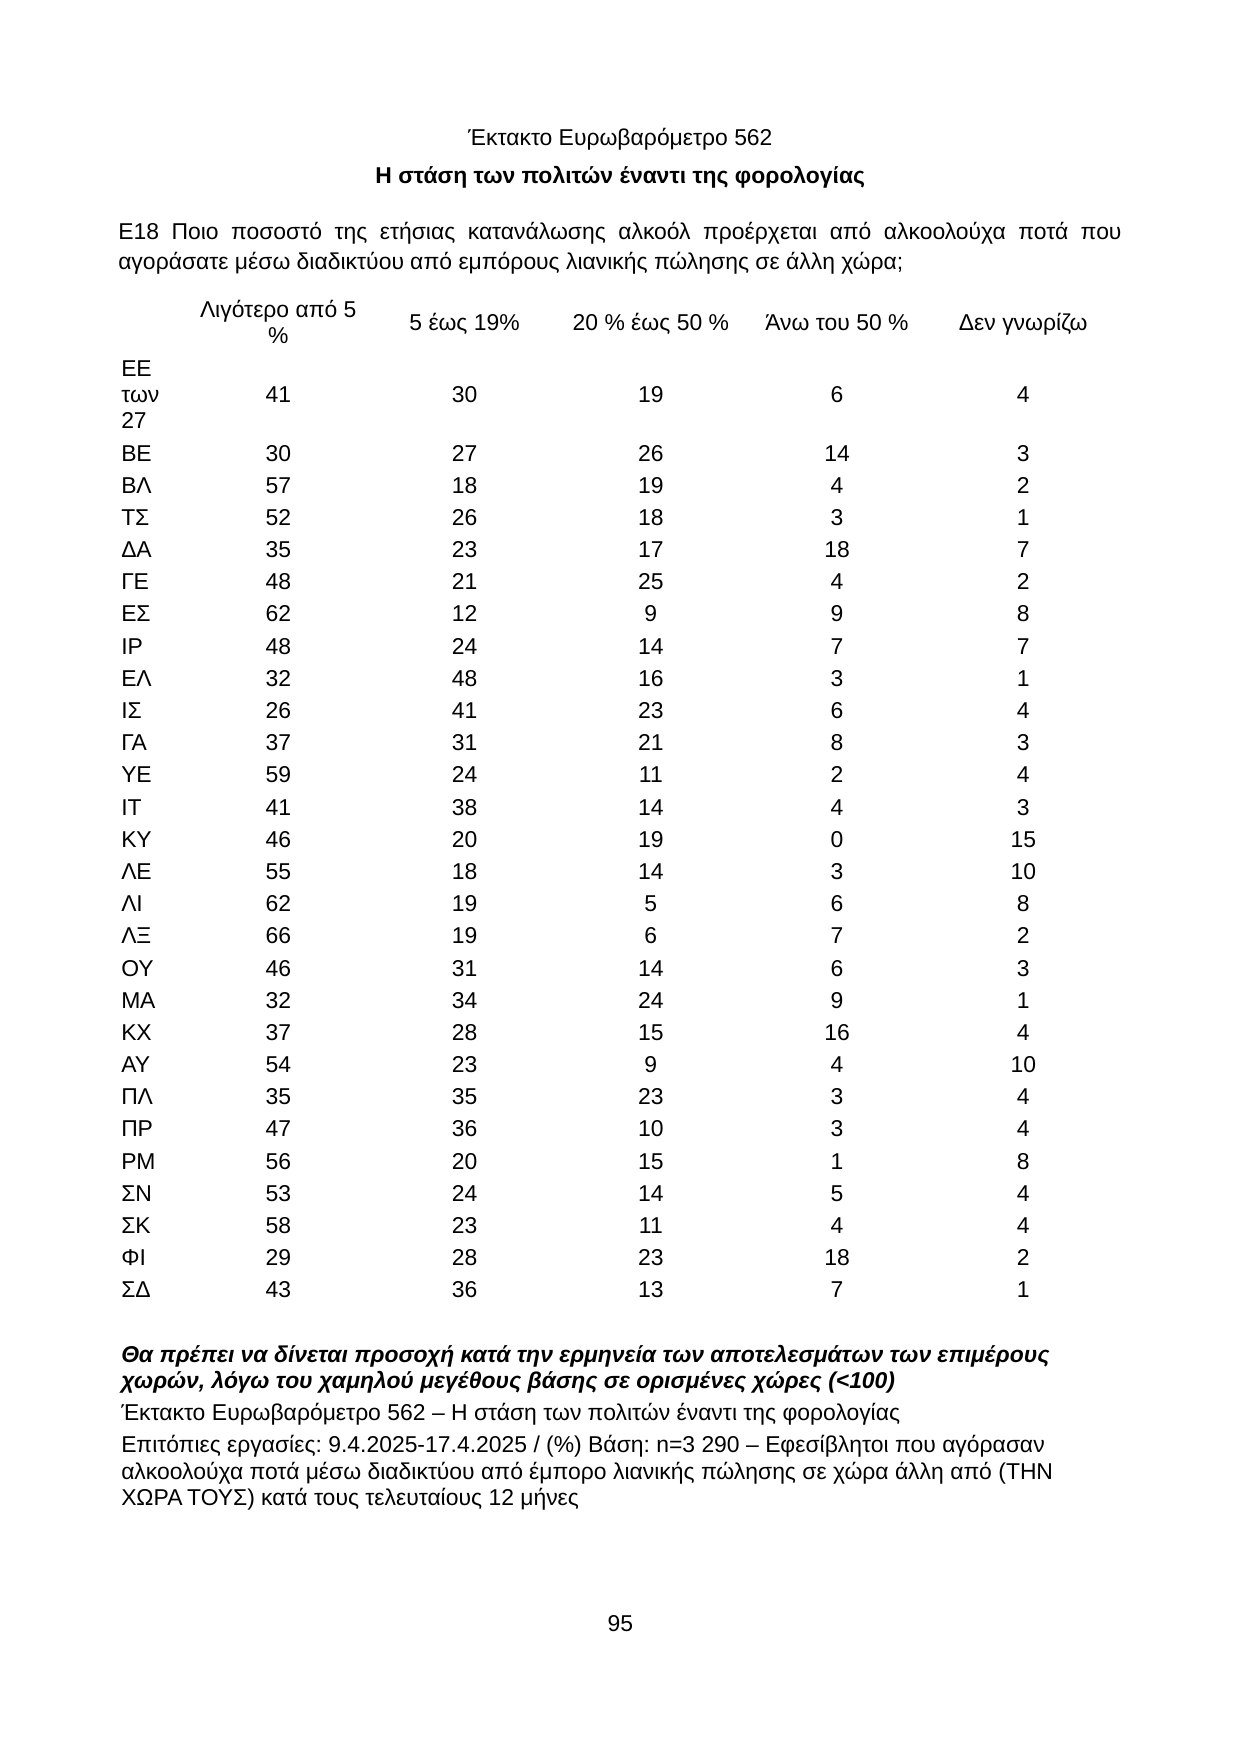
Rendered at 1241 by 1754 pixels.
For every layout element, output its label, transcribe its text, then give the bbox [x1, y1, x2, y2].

table_header Άνω του 50 % [744, 293, 930, 352]
table_cell [930, 1306, 1116, 1338]
table_cell 4 [744, 1048, 930, 1080]
table_cell 24 [371, 630, 557, 662]
table_header 5 έως 19% [371, 293, 557, 352]
table_cell 21 [371, 565, 557, 597]
table_cell ΙΣ [118, 694, 185, 726]
table_cell 18 [371, 855, 557, 887]
table_cell 17 [558, 533, 744, 565]
table_cell 9 [744, 598, 930, 630]
table_cell ΣΝ [118, 1177, 185, 1209]
table_cell 15 [558, 1016, 744, 1048]
table_cell 14 [744, 437, 930, 469]
table_cell 35 [371, 1080, 557, 1112]
table_cell 10 [558, 1113, 744, 1145]
table_cell 16 [558, 662, 744, 694]
table_header [118, 293, 185, 352]
table_cell [744, 1306, 930, 1338]
table_cell 12 [371, 598, 557, 630]
table_cell 25 [558, 565, 744, 597]
table_cell 46 [185, 952, 371, 984]
table_cell 26 [558, 437, 744, 469]
table_cell 7 [930, 533, 1116, 565]
table_cell ΦΙ [118, 1241, 185, 1273]
table_cell 3 [930, 952, 1116, 984]
table_cell 14 [558, 952, 744, 984]
table_cell ΑΥ [118, 1048, 185, 1080]
table_cell 4 [744, 469, 930, 501]
table_cell 2 [744, 759, 930, 791]
table_cell 2 [930, 1241, 1116, 1273]
table_cell 23 [558, 1080, 744, 1112]
table_cell 8 [930, 1145, 1116, 1177]
table_cell ΛΞ [118, 919, 185, 952]
table_cell 7 [744, 1274, 930, 1306]
table_cell 28 [371, 1016, 557, 1048]
table_cell 21 [558, 726, 744, 758]
table_cell 14 [558, 1177, 744, 1209]
table_cell 10 [930, 1048, 1116, 1080]
table_cell 6 [744, 352, 930, 437]
table_cell 24 [371, 1177, 557, 1209]
table_cell 4 [744, 791, 930, 823]
table_cell 6 [558, 919, 744, 952]
table_cell 32 [185, 662, 371, 694]
table_cell 23 [558, 1241, 744, 1273]
table_cell ΓΕ [118, 565, 185, 597]
table_cell 5 [744, 1177, 930, 1209]
table_header 20 % έως 50 % [558, 293, 744, 352]
table_cell 8 [744, 726, 930, 758]
table_cell 43 [185, 1274, 371, 1306]
table_cell 15 [930, 823, 1116, 855]
table_cell 28 [371, 1241, 557, 1273]
table_cell 4 [930, 352, 1116, 437]
table_cell 26 [371, 501, 557, 533]
table_cell 1 [744, 1145, 930, 1177]
text Ε18 Ποιο ποσοστό της ετήσιας κατανάλωσης αλκοόλ προέρχεται από αλκοολούχα ποτά που αγοράσατε μέσω διαδικτύου από εμπόρους λιανικής πώλησης σε άλλη χώρα; [118, 218, 1122, 275]
table_cell 31 [371, 952, 557, 984]
table_header Λιγότερο από 5 % [185, 293, 371, 352]
table_cell 32 [185, 984, 371, 1016]
table_cell ΓΑ [118, 726, 185, 758]
table_cell Έκτακτο Ευρωβαρόμετρο 562 – Η στάση των πολιτών έναντι της φορολογίας [118, 1396, 1116, 1428]
table_cell 26 [185, 694, 371, 726]
table_cell ΕΕ των 27 [118, 352, 185, 437]
table_cell 2 [930, 565, 1116, 597]
table_cell 19 [558, 469, 744, 501]
table_cell ΔΑ [118, 533, 185, 565]
table_cell 62 [185, 598, 371, 630]
table_cell ΡΜ [118, 1145, 185, 1177]
table_cell 36 [371, 1274, 557, 1306]
table_cell 3 [744, 1080, 930, 1112]
table_cell 4 [930, 1209, 1116, 1241]
table_cell ΟΥ [118, 952, 185, 984]
table_cell 4 [930, 1113, 1116, 1145]
table_cell 30 [185, 437, 371, 469]
table_cell 27 [371, 437, 557, 469]
table_cell 3 [930, 791, 1116, 823]
table_cell 4 [930, 759, 1116, 791]
table_cell [185, 1306, 371, 1338]
table_cell [118, 1306, 185, 1338]
table_cell 3 [744, 501, 930, 533]
table_cell 23 [371, 1048, 557, 1080]
table_cell 3 [744, 662, 930, 694]
table_cell 18 [371, 469, 557, 501]
table_cell 5 [558, 887, 744, 919]
table_cell ΣΚ [118, 1209, 185, 1241]
table_cell 56 [185, 1145, 371, 1177]
table_cell 14 [558, 855, 744, 887]
table_cell 1 [930, 1274, 1116, 1306]
table_cell 24 [371, 759, 557, 791]
table_cell 4 [744, 565, 930, 597]
table_cell 9 [558, 1048, 744, 1080]
table_cell 24 [558, 984, 744, 1016]
table_cell 1 [930, 984, 1116, 1016]
table_cell 38 [371, 791, 557, 823]
table_cell ΚΧ [118, 1016, 185, 1048]
table_cell 9 [744, 984, 930, 1016]
table_cell 11 [558, 1209, 744, 1241]
table_cell 20 [371, 1145, 557, 1177]
table_cell 19 [371, 887, 557, 919]
table_cell 7 [744, 630, 930, 662]
table_cell 6 [744, 887, 930, 919]
table_cell ΠΡ [118, 1113, 185, 1145]
table_cell 36 [371, 1113, 557, 1145]
table_cell 30 [371, 352, 557, 437]
table_cell 16 [744, 1016, 930, 1048]
table_cell 34 [371, 984, 557, 1016]
table_cell 19 [558, 823, 744, 855]
table_cell 48 [371, 662, 557, 694]
table_cell 1 [930, 501, 1116, 533]
table_cell 20 [371, 823, 557, 855]
table_cell 52 [185, 501, 371, 533]
table_cell 3 [930, 726, 1116, 758]
table_cell 8 [930, 598, 1116, 630]
table_cell 0 [744, 823, 930, 855]
table_cell ΙΡ [118, 630, 185, 662]
table_cell 4 [744, 1209, 930, 1241]
table_cell [558, 1306, 744, 1338]
table_cell ΕΛ [118, 662, 185, 694]
table_cell 41 [371, 694, 557, 726]
table_cell 35 [185, 533, 371, 565]
table_cell 53 [185, 1177, 371, 1209]
table_cell ΜΑ [118, 984, 185, 1016]
table_cell ΒΕ [118, 437, 185, 469]
table_cell 1 [930, 662, 1116, 694]
table_cell 19 [371, 919, 557, 952]
table_cell 29 [185, 1241, 371, 1273]
table_cell Θα πρέπει να δίνεται προσοχή κατά την ερμηνεία των αποτελεσμάτων των επιμέρους χωρών, λόγω του χαμηλού μεγέθους βάσης σε ορισμένες χώρες (<100) [118, 1338, 1116, 1396]
table_cell 13 [558, 1274, 744, 1306]
table_cell 23 [371, 1209, 557, 1241]
table_cell 18 [744, 533, 930, 565]
table_cell 19 [558, 352, 744, 437]
table_cell [371, 1306, 557, 1338]
table_cell 31 [371, 726, 557, 758]
table_cell 66 [185, 919, 371, 952]
table_cell 47 [185, 1113, 371, 1145]
table_cell 46 [185, 823, 371, 855]
table_cell 48 [185, 630, 371, 662]
table_cell 58 [185, 1209, 371, 1241]
table_cell 4 [930, 1177, 1116, 1209]
table_cell 2 [930, 469, 1116, 501]
table_cell 14 [558, 791, 744, 823]
table_cell 3 [744, 855, 930, 887]
table_cell 23 [558, 694, 744, 726]
table_cell 18 [744, 1241, 930, 1273]
table_cell 14 [558, 630, 744, 662]
table_cell ΛΙ [118, 887, 185, 919]
table_cell 18 [558, 501, 744, 533]
table_cell 3 [744, 1113, 930, 1145]
table_cell 23 [371, 533, 557, 565]
table_cell 4 [930, 1016, 1116, 1048]
table_cell 8 [930, 887, 1116, 919]
table_cell ΙΤ [118, 791, 185, 823]
table_cell 4 [930, 1080, 1116, 1112]
table_cell 11 [558, 759, 744, 791]
table_cell 37 [185, 726, 371, 758]
table_cell 41 [185, 352, 371, 437]
table_cell 35 [185, 1080, 371, 1112]
table_cell 57 [185, 469, 371, 501]
table_cell 59 [185, 759, 371, 791]
table_cell 55 [185, 855, 371, 887]
table_cell 62 [185, 887, 371, 919]
table_cell 3 [930, 437, 1116, 469]
table_cell 41 [185, 791, 371, 823]
table_cell 10 [930, 855, 1116, 887]
table_cell ΣΔ [118, 1274, 185, 1306]
table_cell 6 [744, 694, 930, 726]
table_cell ΥΕ [118, 759, 185, 791]
table_cell ΤΣ [118, 501, 185, 533]
table_cell ΕΣ [118, 598, 185, 630]
table_cell 4 [930, 694, 1116, 726]
table_cell 2 [930, 919, 1116, 952]
table_cell ΚΥ [118, 823, 185, 855]
table_cell 6 [744, 952, 930, 984]
table_cell Επιτόπιες εργασίες: 9.4.2025-17.4.2025 / (%) Βάση: n=3 290 – Εφεσίβλητοι που αγόρασαν αλκοολούχα ποτά μέσω διαδικτύου από έμπορο λιανικής πώλησης σε χώρα άλλη από (ΤΗΝ ΧΩΡΑ ΤΟΥΣ) κατά τους τελευταίους 12 μήνες [118, 1429, 1116, 1513]
table_cell 7 [930, 630, 1116, 662]
table_cell 37 [185, 1016, 371, 1048]
table_cell 48 [185, 565, 371, 597]
table_cell ΛΕ [118, 855, 185, 887]
table_cell 54 [185, 1048, 371, 1080]
table_cell ΒΛ [118, 469, 185, 501]
table_cell 15 [558, 1145, 744, 1177]
table_cell ΠΛ [118, 1080, 185, 1112]
table_header Δεν γνωρίζω [930, 293, 1116, 352]
table_cell 9 [558, 598, 744, 630]
table_cell 7 [744, 919, 930, 952]
